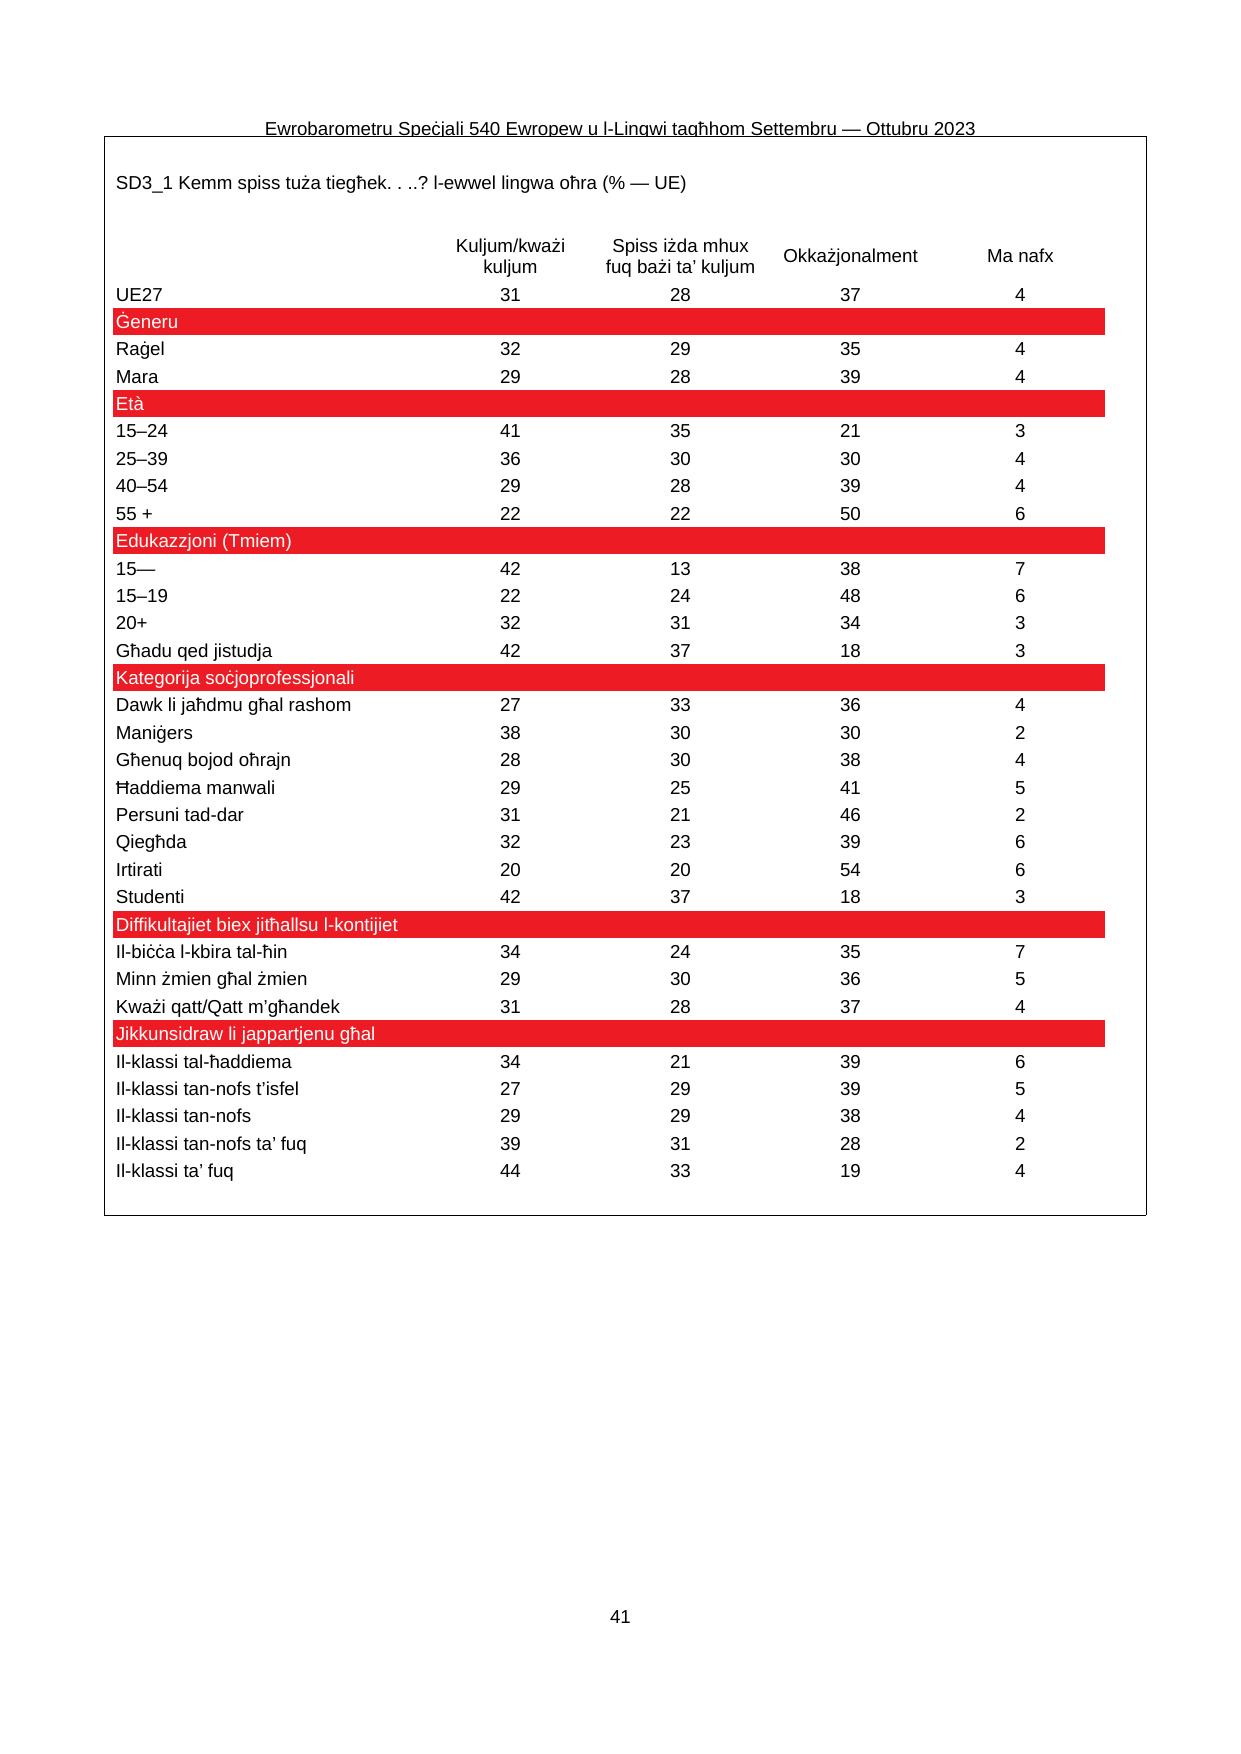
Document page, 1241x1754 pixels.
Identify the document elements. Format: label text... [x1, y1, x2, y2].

table_cell 37 [595, 883, 765, 911]
table_cell 37 [765, 993, 935, 1020]
table_cell 24 [595, 582, 765, 609]
table_cell 29 [425, 363, 595, 390]
table_cell Ġeneru [113, 308, 425, 335]
table_cell 4 [935, 445, 1105, 472]
table_cell 34 [425, 1048, 595, 1075]
table_cell [425, 527, 595, 554]
table_cell Il-klassi tal-ħaddiema [113, 1048, 425, 1075]
table_cell 50 [765, 500, 935, 527]
table_cell Il-klassi tan-nofs ta’ fuq [113, 1130, 425, 1157]
table_cell [765, 664, 935, 691]
table_cell 29 [425, 472, 595, 499]
table_cell 33 [595, 691, 765, 719]
table_cell 6 [935, 500, 1105, 527]
table_cell 19 [765, 1157, 935, 1184]
table_cell [425, 1020, 595, 1047]
table_cell 3 [935, 609, 1105, 637]
table_cell 27 [425, 1075, 595, 1102]
table_cell [595, 1020, 765, 1047]
table_cell 29 [595, 1102, 765, 1130]
table_cell 28 [595, 993, 765, 1020]
table_cell 38 [765, 1102, 935, 1130]
table_cell 4 [935, 472, 1105, 499]
table_cell Maniġers [113, 719, 425, 746]
table_cell 18 [765, 637, 935, 664]
table_cell 42 [425, 554, 595, 582]
table_cell Raġel [113, 335, 425, 363]
table_cell 28 [595, 280, 765, 308]
table_cell Persuni tad-dar [113, 801, 425, 828]
table_cell [595, 199, 765, 231]
table_cell Għenuq bojod oħrajn [113, 746, 425, 773]
table_cell [425, 199, 595, 231]
table_cell Studenti [113, 883, 425, 911]
table_cell 4 [935, 691, 1105, 719]
table_cell Età [113, 390, 425, 417]
table_cell Ħaddiema manwali [113, 774, 425, 801]
table_cell 20 [425, 856, 595, 883]
table_cell Il-klassi tan-nofs [113, 1102, 425, 1130]
table_cell Il-biċċa l-kbira tal-ħin [113, 938, 425, 965]
table_cell [425, 390, 595, 417]
table_cell 28 [595, 472, 765, 499]
table_cell 27 [425, 691, 595, 719]
table_cell 29 [425, 774, 595, 801]
table_cell 20+ [113, 609, 425, 637]
table_cell [935, 1020, 1105, 1047]
table_cell 30 [765, 719, 935, 746]
table_cell 28 [765, 1130, 935, 1157]
table_cell 24 [595, 938, 765, 965]
table_cell 6 [935, 582, 1105, 609]
table_cell 39 [765, 1048, 935, 1075]
table_cell 32 [425, 828, 595, 856]
table_cell 48 [765, 582, 935, 609]
table_cell 4 [935, 335, 1105, 363]
table_cell Jikkunsidraw li jappartjenu għal [113, 1020, 425, 1047]
table_cell Kważi qatt/Qatt m’għandek [113, 993, 425, 1020]
table_cell [425, 664, 595, 691]
table_cell [765, 527, 935, 554]
table_cell 22 [425, 500, 595, 527]
table_cell Kategorija soċjoprofessjonali [113, 664, 425, 691]
table_cell 39 [765, 472, 935, 499]
table_cell 37 [765, 280, 935, 308]
table_cell 35 [595, 418, 765, 445]
table_cell 4 [935, 746, 1105, 773]
table_cell Kuljum/kważi kuljum [425, 231, 595, 280]
table_cell Okkażjonalment [765, 231, 935, 280]
table_cell 30 [595, 746, 765, 773]
table_cell 15–24 [113, 418, 425, 445]
table_cell [595, 911, 765, 938]
table_cell [935, 664, 1105, 691]
table_cell Edukazzjoni (Tmiem) [113, 527, 425, 554]
table_cell 4 [935, 280, 1105, 308]
table_cell 31 [425, 280, 595, 308]
table_cell 21 [595, 801, 765, 828]
table_cell 30 [765, 445, 935, 472]
table_cell Qiegħda [113, 828, 425, 856]
table_cell 30 [595, 719, 765, 746]
table_cell [765, 199, 935, 231]
table_cell 41 [425, 418, 595, 445]
table_cell 4 [935, 1157, 1105, 1184]
table_cell [935, 911, 1105, 938]
table_cell [113, 199, 425, 231]
table_cell Il-klassi ta’ fuq [113, 1157, 425, 1184]
table_cell [765, 911, 935, 938]
table_cell 22 [595, 500, 765, 527]
table_cell [595, 308, 765, 335]
table_cell 33 [595, 1157, 765, 1184]
table_cell 29 [595, 335, 765, 363]
table_cell Diffikultajiet biex jitħallsu l-kontijiet [113, 911, 425, 938]
table_cell 28 [425, 746, 595, 773]
table_cell 23 [595, 828, 765, 856]
table_cell 36 [425, 445, 595, 472]
table_cell 7 [935, 554, 1105, 582]
table_cell 36 [765, 965, 935, 993]
table_cell 32 [425, 609, 595, 637]
table_cell 30 [595, 445, 765, 472]
table_cell 35 [765, 335, 935, 363]
table_cell 55 + [113, 500, 425, 527]
table_cell UE27 [113, 280, 425, 308]
table_cell 3 [935, 637, 1105, 664]
table_cell 15–19 [113, 582, 425, 609]
table_cell 30 [595, 965, 765, 993]
table_cell 28 [595, 363, 765, 390]
table_cell 25–39 [113, 445, 425, 472]
table_cell 29 [595, 1075, 765, 1102]
table_cell 39 [765, 1075, 935, 1102]
table_cell 6 [935, 856, 1105, 883]
table_cell 2 [935, 719, 1105, 746]
table_cell Ma nafx [935, 231, 1105, 280]
table_cell Il-klassi tan-nofs t’isfel [113, 1075, 425, 1102]
table_cell Spiss iżda mhux fuq bażi ta’ kuljum [595, 231, 765, 280]
table_cell 22 [425, 582, 595, 609]
table_cell 46 [765, 801, 935, 828]
table_cell [425, 308, 595, 335]
table_cell 39 [425, 1130, 595, 1157]
table_cell [595, 527, 765, 554]
table_cell 32 [425, 335, 595, 363]
table_cell Dawk li jaħdmu għal rashom [113, 691, 425, 719]
table_cell 25 [595, 774, 765, 801]
table_header SD3_1 Kemm spiss tuża tiegħek. . ..? l-ewwel lingwa oħra (% — UE) [113, 167, 1105, 199]
table_cell 6 [935, 828, 1105, 856]
table_cell 2 [935, 1130, 1105, 1157]
table_cell 34 [765, 609, 935, 637]
table_cell [765, 390, 935, 417]
table_cell 4 [935, 363, 1105, 390]
table_cell 31 [595, 1130, 765, 1157]
table_cell [425, 911, 595, 938]
table_cell [765, 1020, 935, 1047]
table_cell 31 [595, 609, 765, 637]
table_cell 44 [425, 1157, 595, 1184]
table_cell 18 [765, 883, 935, 911]
table_cell 38 [425, 719, 595, 746]
table_cell 6 [935, 1048, 1105, 1075]
table_cell [595, 390, 765, 417]
table_cell 42 [425, 883, 595, 911]
table_cell 31 [425, 801, 595, 828]
table_cell 39 [765, 828, 935, 856]
table_cell 38 [765, 746, 935, 773]
table_cell Minn żmien għal żmien [113, 965, 425, 993]
table_cell 42 [425, 637, 595, 664]
table_cell 21 [595, 1048, 765, 1075]
table_cell 35 [765, 938, 935, 965]
table_cell 40–54 [113, 472, 425, 499]
table_cell 36 [765, 691, 935, 719]
table_cell 4 [935, 993, 1105, 1020]
table_cell 31 [425, 993, 595, 1020]
table_cell [595, 664, 765, 691]
table_cell Irtirati [113, 856, 425, 883]
table_cell 38 [765, 554, 935, 582]
table_cell [765, 308, 935, 335]
table_cell Għadu qed jistudja [113, 637, 425, 664]
table_cell 4 [935, 1102, 1105, 1130]
table_cell [935, 527, 1105, 554]
table_cell 3 [935, 883, 1105, 911]
table_cell 21 [765, 418, 935, 445]
table_cell 37 [595, 637, 765, 664]
table_cell 15— [113, 554, 425, 582]
table_cell 29 [425, 965, 595, 993]
table_cell 3 [935, 418, 1105, 445]
table_cell 29 [425, 1102, 595, 1130]
table_cell 54 [765, 856, 935, 883]
table_cell [935, 308, 1105, 335]
table_cell 41 [765, 774, 935, 801]
table_cell 5 [935, 774, 1105, 801]
table_cell 5 [935, 965, 1105, 993]
table_cell 2 [935, 801, 1105, 828]
table_cell 7 [935, 938, 1105, 965]
table_cell 20 [595, 856, 765, 883]
table_cell Mara [113, 363, 425, 390]
table_cell 34 [425, 938, 595, 965]
table_cell [935, 390, 1105, 417]
table_cell [935, 199, 1105, 231]
table_cell [113, 231, 425, 280]
table_cell 13 [595, 554, 765, 582]
table_cell 5 [935, 1075, 1105, 1102]
table_cell 39 [765, 363, 935, 390]
